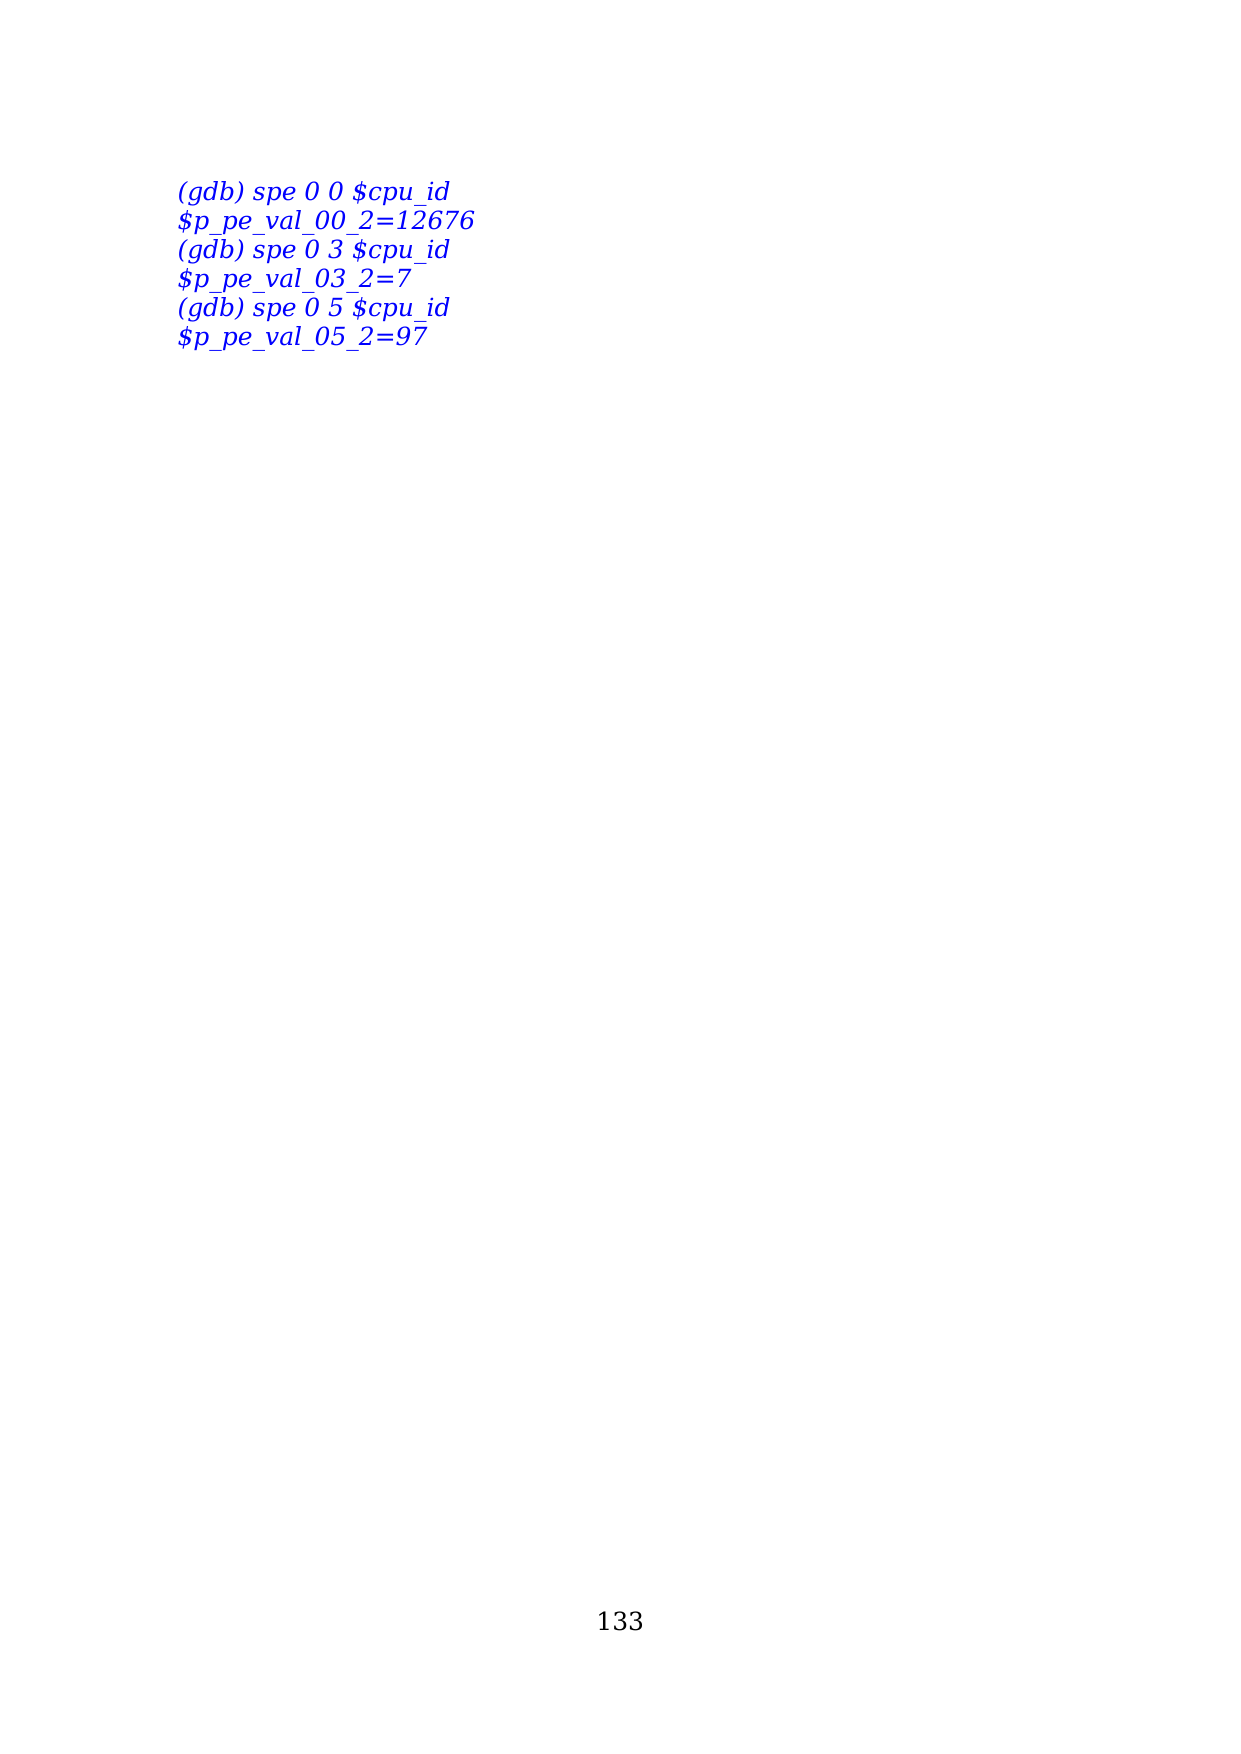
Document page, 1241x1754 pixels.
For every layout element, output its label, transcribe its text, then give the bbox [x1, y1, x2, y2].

text $p_pe_val_03_2=7 [177, 264, 1063, 293]
text $p_pe_val_00_2=12676 [177, 206, 1063, 235]
text (gdb) spe 0 3 $cpu_id [177, 235, 1063, 264]
text $p_pe_val_05_2=97 [177, 323, 1063, 352]
text (gdb) spe 0 5 $cpu_id [177, 293, 1063, 323]
text (gdb) spe 0 0 $cpu_id [177, 177, 1063, 206]
